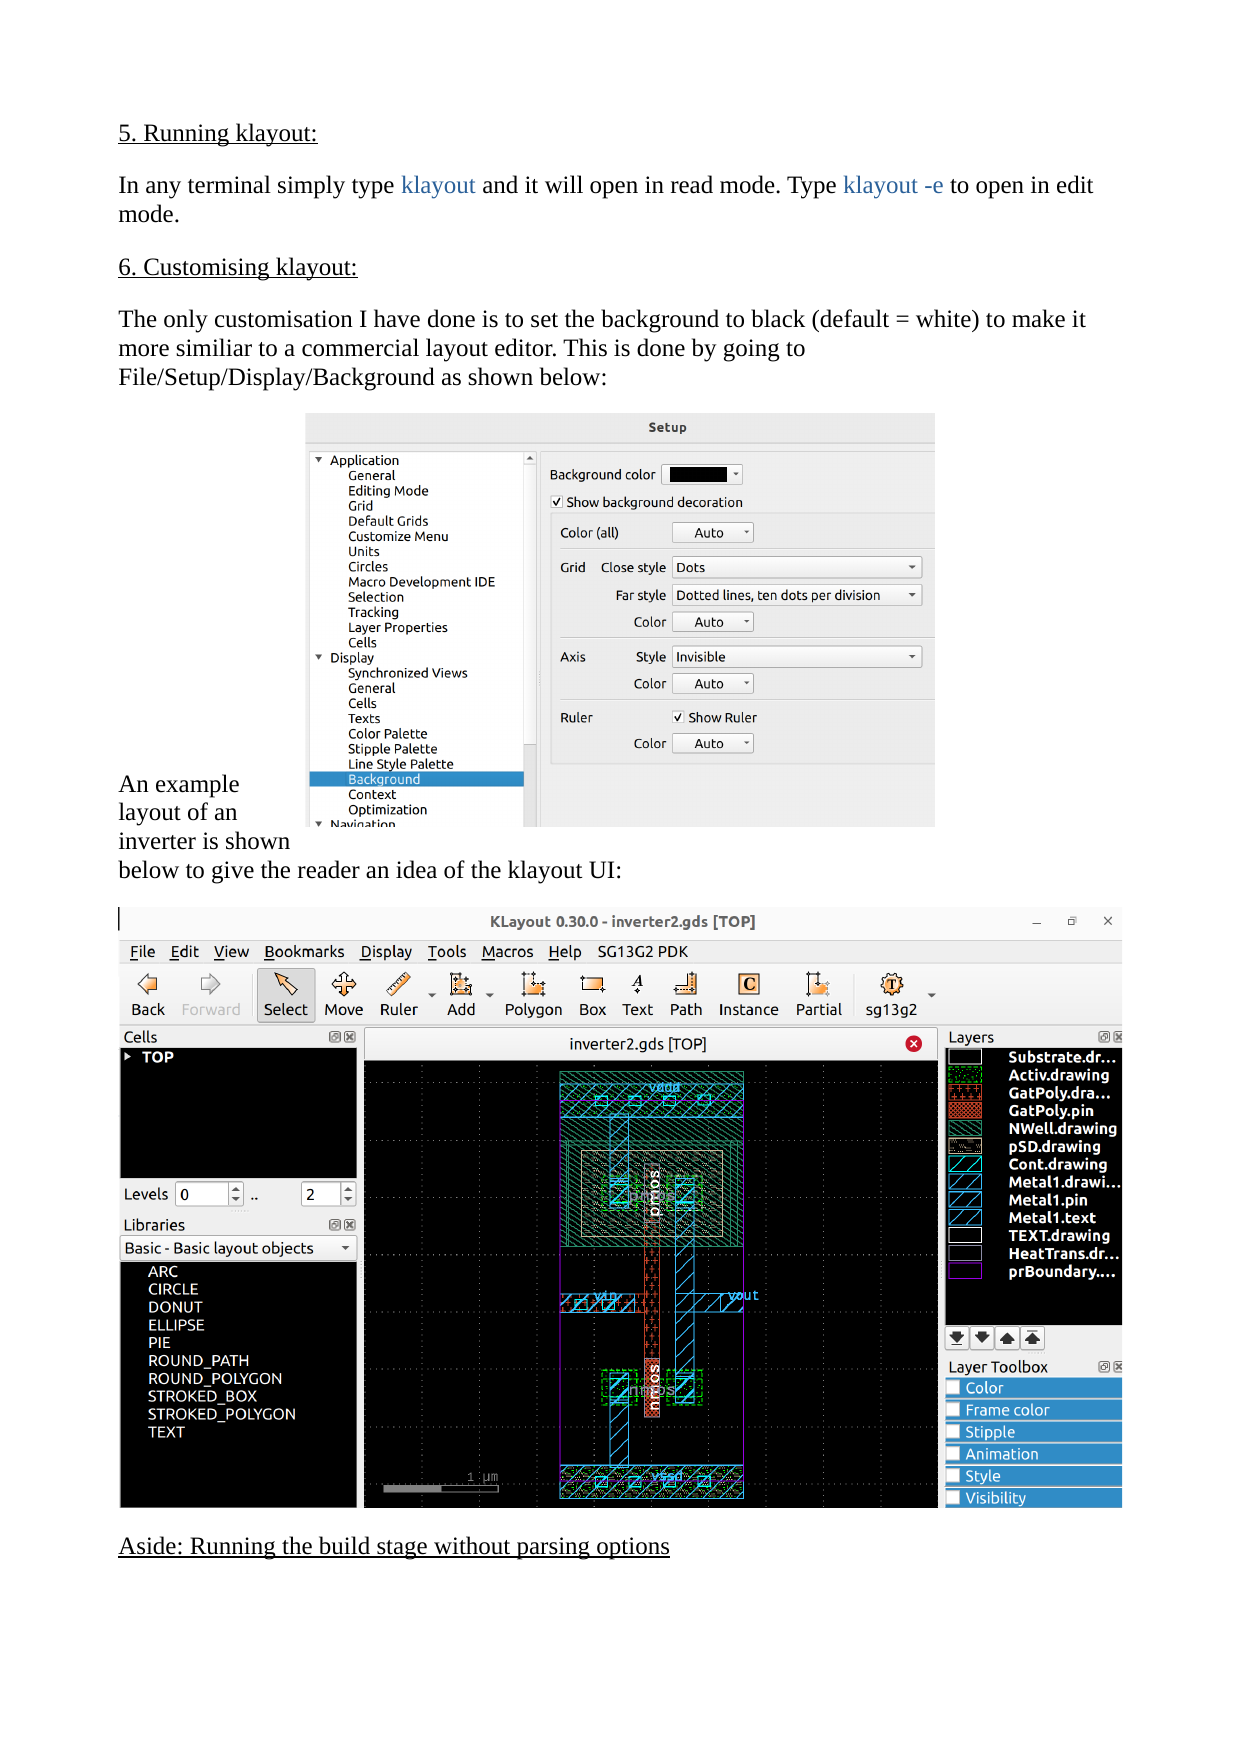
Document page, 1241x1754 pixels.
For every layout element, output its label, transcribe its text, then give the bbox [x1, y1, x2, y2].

picture [305, 413, 935, 827]
text 6. Customising klayout: [118, 252, 1122, 280]
text 5. Running klayout: [118, 118, 1122, 147]
text An example layout of an inverter is shown below to give the reader an idea of the klayout UI: [118, 769, 1122, 884]
picture [118, 907, 1123, 1508]
text The only customisation I have done is to set the background to black (default = white) to make it more similiar to a commercial layout editor. This is done by going to File/Setup/Display/Background as shown below: [118, 304, 1122, 390]
text Aside: Running the build stage without parsing options [118, 1531, 1122, 1560]
text In any terminal simply type klayout and it will open in read mode. Type klayout -e to open in edit mode. [118, 171, 1122, 228]
